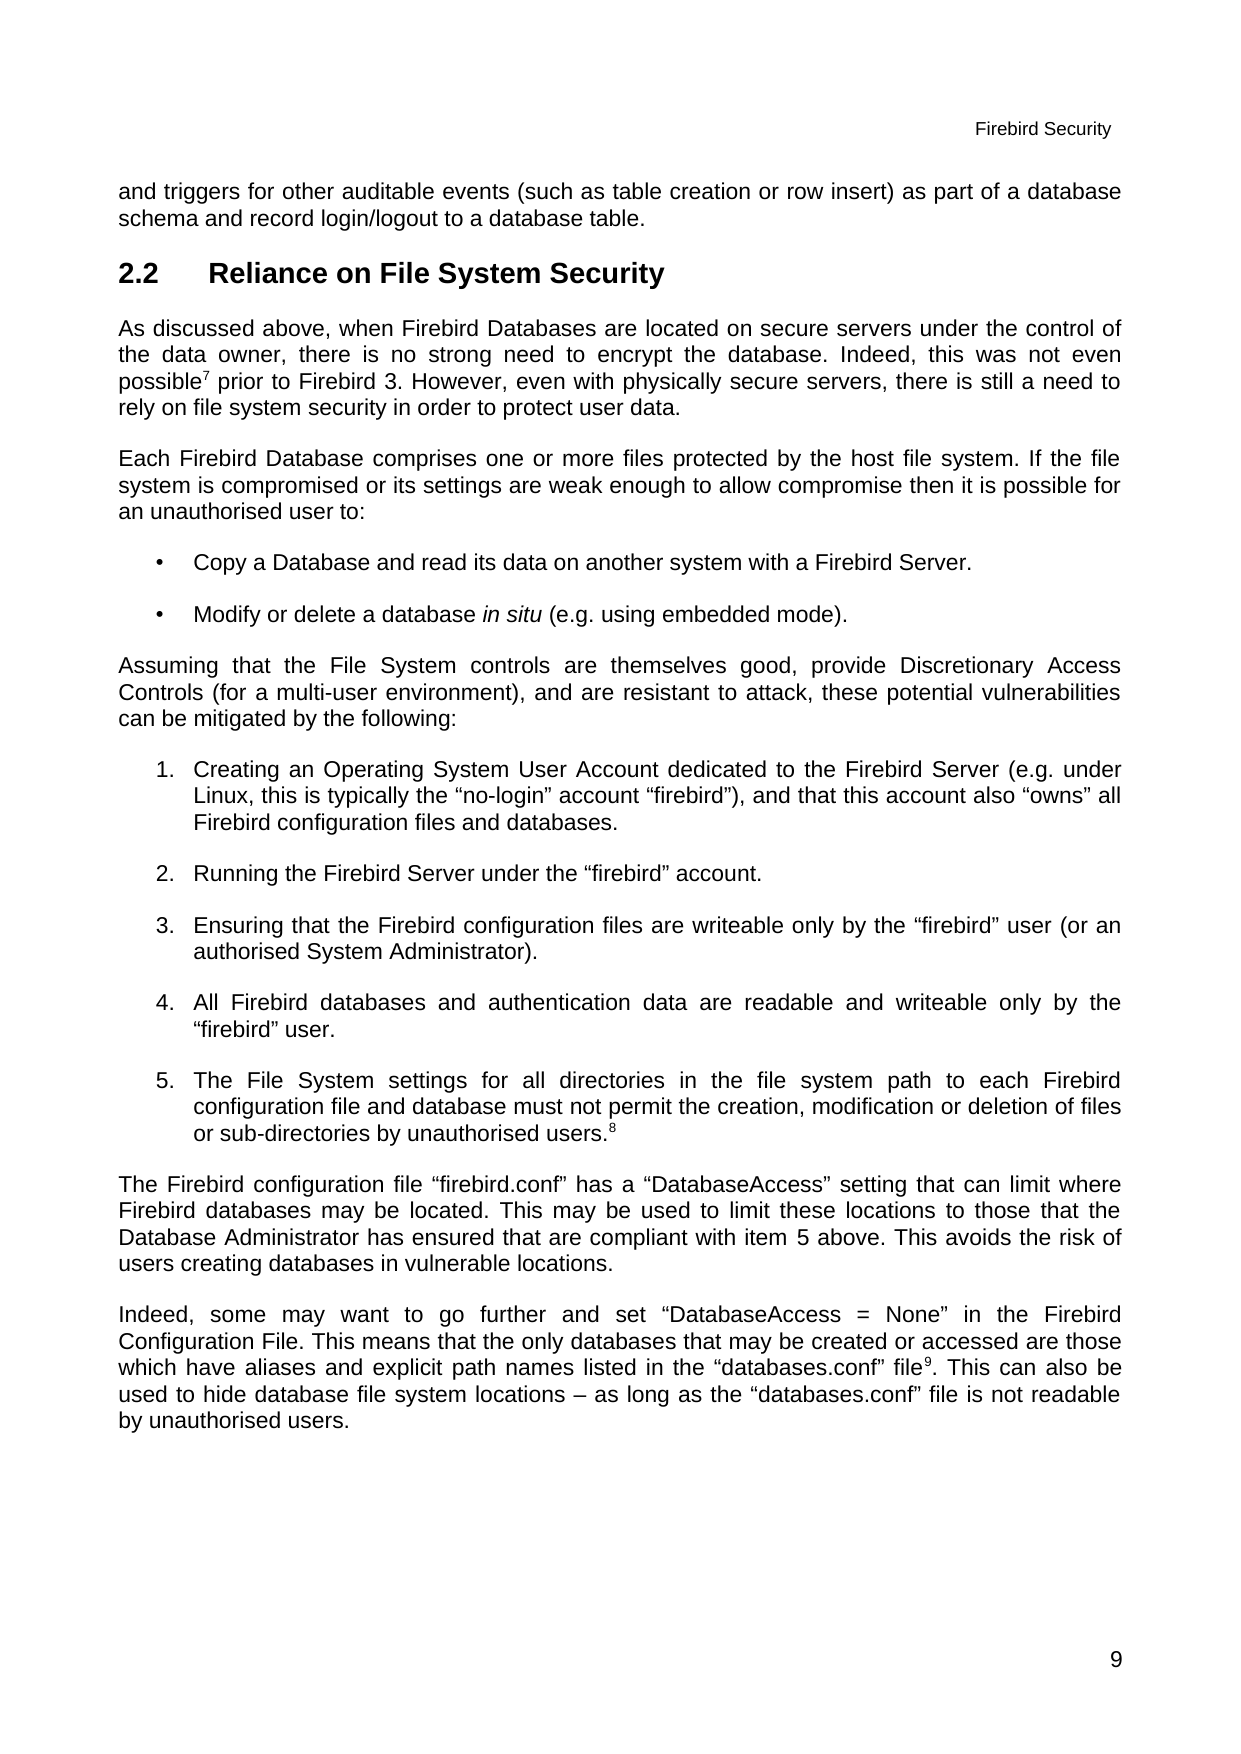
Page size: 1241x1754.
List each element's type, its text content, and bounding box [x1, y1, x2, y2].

text The Firebird configuration file “firebird.conf” has a “DatabaseAccess” setting that can limit where Firebird databases may be located. This may be used to limit these locations to those that the Database Administrator has ensured that are compliant with item 5 above. This avoids the risk of users creating databases in vulnerable locations. [118, 1171, 1122, 1276]
list All Firebird databases and authentication data are readable and writeable only by the “firebird” user. [156, 989, 1122, 1042]
list Creating an Operating System User Account dedicated to the Firebird Server (e.g. under Linux, this is typically the “no-login” account “firebird”), and that this account also “owns” all Firebird configuration files and databases. [156, 756, 1122, 835]
list Modify or delete a database in situ (e.g. using embedded mode). [156, 601, 1122, 627]
subtitle Reliance on File System Security [118, 256, 1122, 289]
text and triggers for other auditable events (such as table creation or row insert) as part of a database schema and record login/logout to a database table. [118, 178, 1122, 231]
text As discussed above, when Firebird Databases are located on secure servers under the control of the data owner, there is no strong need to encrypt the database. Indeed, this was not even possible prior to Firebird 3. However, even with physically secure servers, there is still a need to rely on file system security in order to protect user data. [118, 315, 1122, 420]
text Indeed, some may want to go further and set “DatabaseAccess = None” in the Firebird Configuration File. This means that the only databases that may be created or accessed are those which have aliases and explicit path names listed in the “databases.conf” file. This can also be used to hide database file system locations – as long as the “databases.conf” file is not readable by unauthorised users. [118, 1301, 1122, 1433]
text Each Firebird Database comprises one or more files protected by the host file system. If the file system is compromised or its settings are weak enough to allow compromise then it is possible for an unauthorised user to: [118, 445, 1122, 524]
list The File System settings for all directories in the file system path to each Firebird configuration file and database must not permit the creation, modification or deletion of files or sub-directories by unauthorised users. [156, 1067, 1122, 1146]
list Ensuring that the Firebird configuration files are writeable only by the “firebird” user (or an authorised System Administrator). [156, 912, 1122, 964]
list Copy a Database and read its data on another system with a Firebird Server. [156, 549, 1122, 576]
list Running the Firebird Server under the “firebird” account. [156, 860, 1122, 887]
text Assuming that the File System controls are themselves good, provide Discretionary Access Controls (for a multi-user environment), and are resistant to attack, these potential vulnerabilities can be mitigated by the following: [118, 652, 1122, 731]
